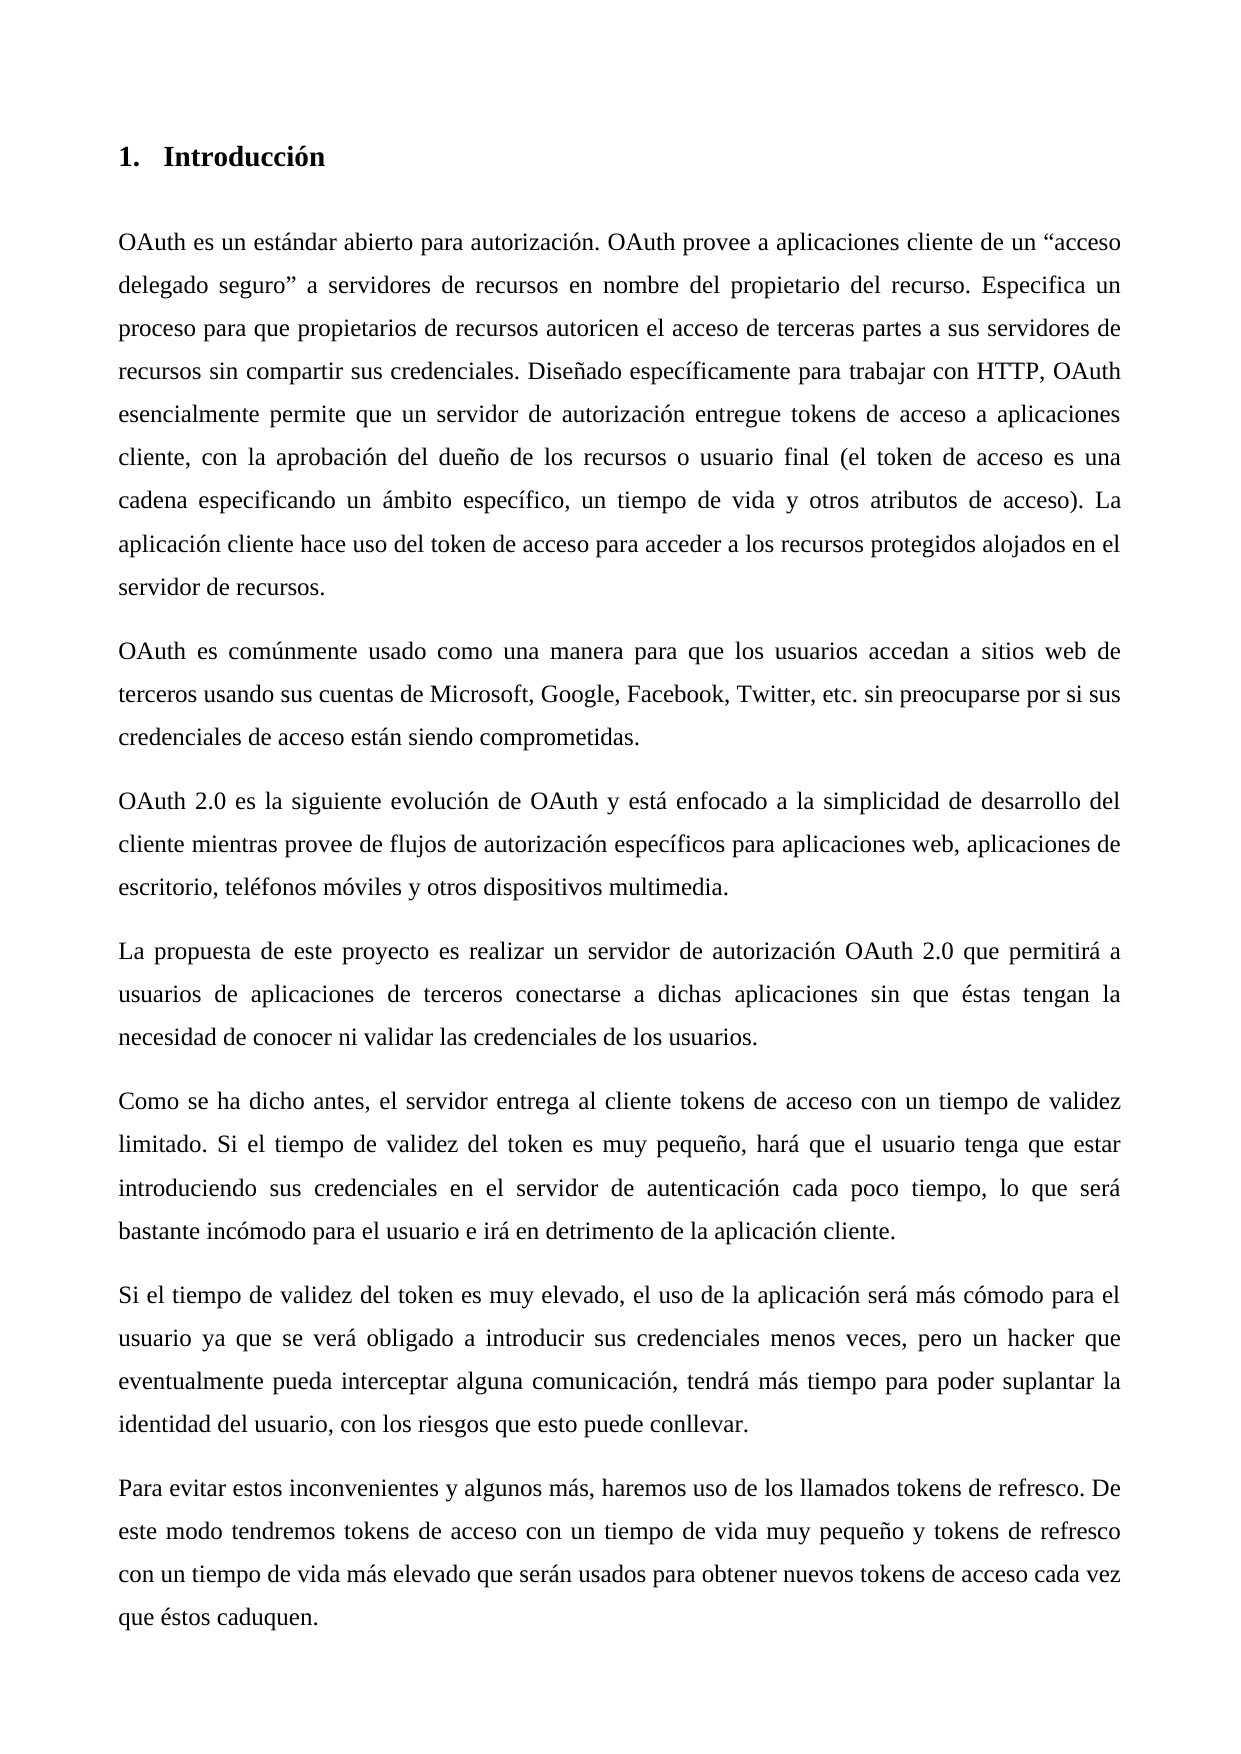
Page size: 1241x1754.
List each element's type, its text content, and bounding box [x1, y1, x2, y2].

text OAuth es un estándar abierto para autorización. OAuth provee a aplicaciones cliente de un “acceso delegado seguro” a servidores de recursos en nombre del propietario del recurso. Especifica un proceso para que propietarios de recursos autoricen el acceso de terceras partes a sus servidores de recursos sin compartir sus credenciales. Diseñado específicamente para trabajar con HTTP, OAuth esencialmente permite que un servidor de autorización entregue tokens de acceso a aplicaciones cliente, con la aprobación del dueño de los recursos o usuario final (el token de acceso es una cadena especificando un ámbito específico, un tiempo de vida y otros atributos de acceso). La aplicación cliente hace uso del token de acceso para acceder a los recursos protegidos alojados en el servidor de recursos. [118, 227, 1122, 601]
text La propuesta de este proyecto es realizar un servidor de autorización OAuth 2.0 que permitirá a usuarios de aplicaciones de terceros conectarse a dichas aplicaciones sin que éstas tengan la necesidad de conocer ni validar las credenciales de los usuarios. [118, 936, 1122, 1051]
text OAuth es comúnmente usado como una manera para que los usuarios accedan a sitios web de terceros usando sus cuentas de Microsoft, Google, Facebook, Twitter, etc. sin preocuparse por si sus credenciales de acceso están siendo comprometidas. [118, 636, 1122, 751]
text Para evitar estos inconvenientes y algunos más, haremos uso de los llamados tokens de refresco. De este modo tendremos tokens de acceso con un tiempo de vida muy pequeño y tokens de refresco con un tiempo de vida más elevado que serán usados para obtener nuevos tokens de acceso cada vez que éstos caduquen. [118, 1473, 1122, 1631]
text Si el tiempo de validez del token es muy elevado, el uso de la aplicación será más cómodo para el usuario ya que se verá obligado a introducir sus credenciales menos veces, pero un hacker que eventualmente pueda interceptar alguna comunicación, tendrá más tiempo para poder suplantar la identidad del usuario, con los riesgos que esto puede conllevar. [118, 1280, 1122, 1438]
text Como se ha dicho antes, el servidor entrega al cliente tokens de acceso con un tiempo de validez limitado. Si el tiempo de validez del token es muy pequeño, hará que el usuario tenga que estar introduciendo sus credenciales en el servidor de autenticación cada poco tiempo, lo que será bastante incómodo para el usuario e irá en detrimento de la aplicación cliente. [118, 1086, 1122, 1244]
subtitle Introducción [118, 139, 1122, 172]
text OAuth 2.0 es la siguiente evolución de OAuth y está enfocado a la simplicidad de desarrollo del cliente mientras provee de flujos de autorización específicos para aplicaciones web, aplicaciones de escritorio, teléfonos móviles y otros dispositivos multimedia. [118, 786, 1122, 901]
